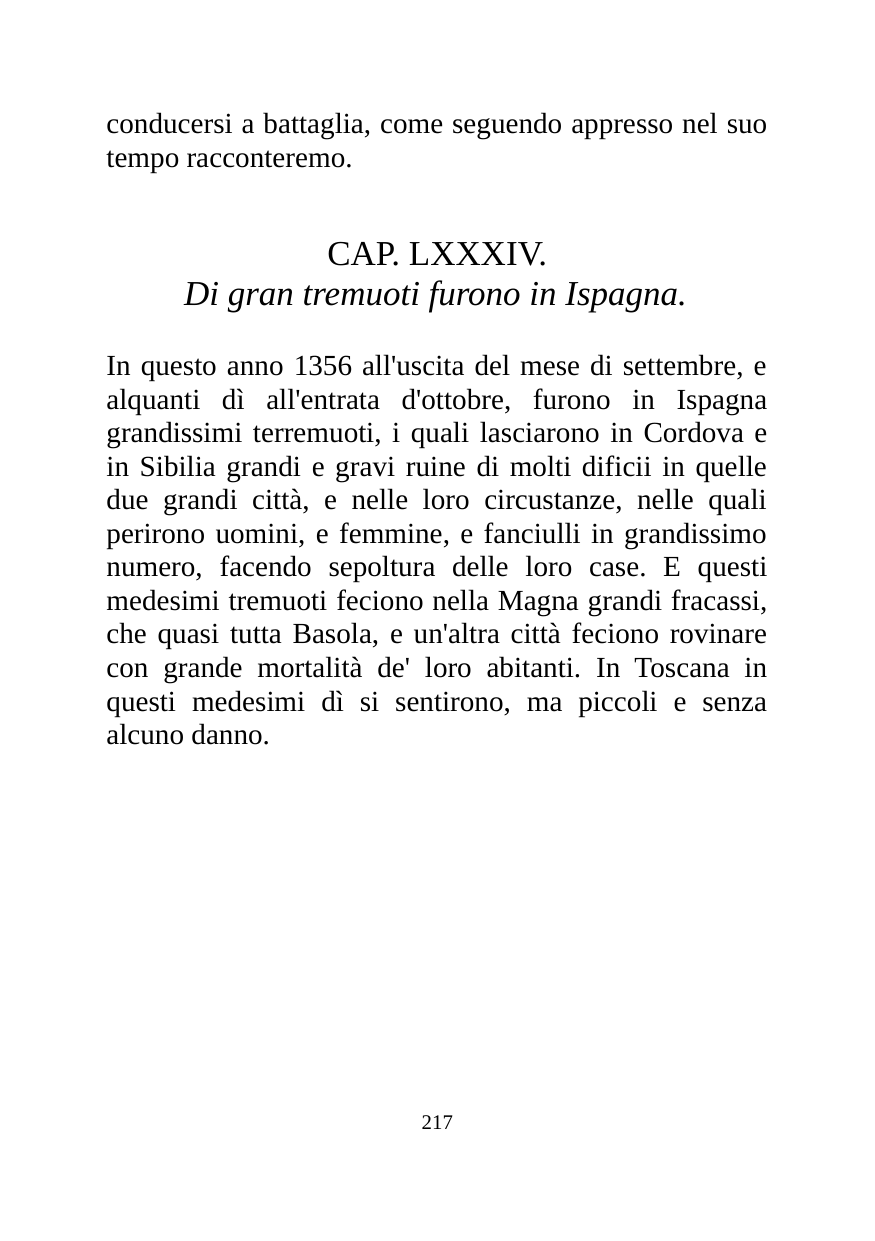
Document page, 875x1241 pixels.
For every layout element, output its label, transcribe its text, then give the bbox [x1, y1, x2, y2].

text In questo anno 1356 all'uscita del mese di settembre, e alquanti dì all'entrata d'ottobre, furono in Ispagna grandissimi terremuoti, i quali lasciarono in Cordova e in Sibilia grandi e gravi ruine di molti dificii in quelle due grandi città, e nelle loro circustanze, nelle quali perirono uomini, e femmine, e fanciulli in grandissimo numero, facendo sepoltura delle loro case. E questi medesimi tremuoti feciono nella Magna grandi fracassi, che quasi tutta Basola, e un'altra città feciono rovinare con grande mortalità de' loro abitanti. In Toscana in questi medesimi dì si sentirono, ma piccoli e senza alcuno danno. [106, 348, 768, 751]
text conducersi a battaglia, come seguendo appresso nel suo tempo racconteremo. [106, 106, 768, 173]
subtitle CAP. LXXXIV. Di gran tremuoti furono in Ispagna. [106, 232, 768, 313]
